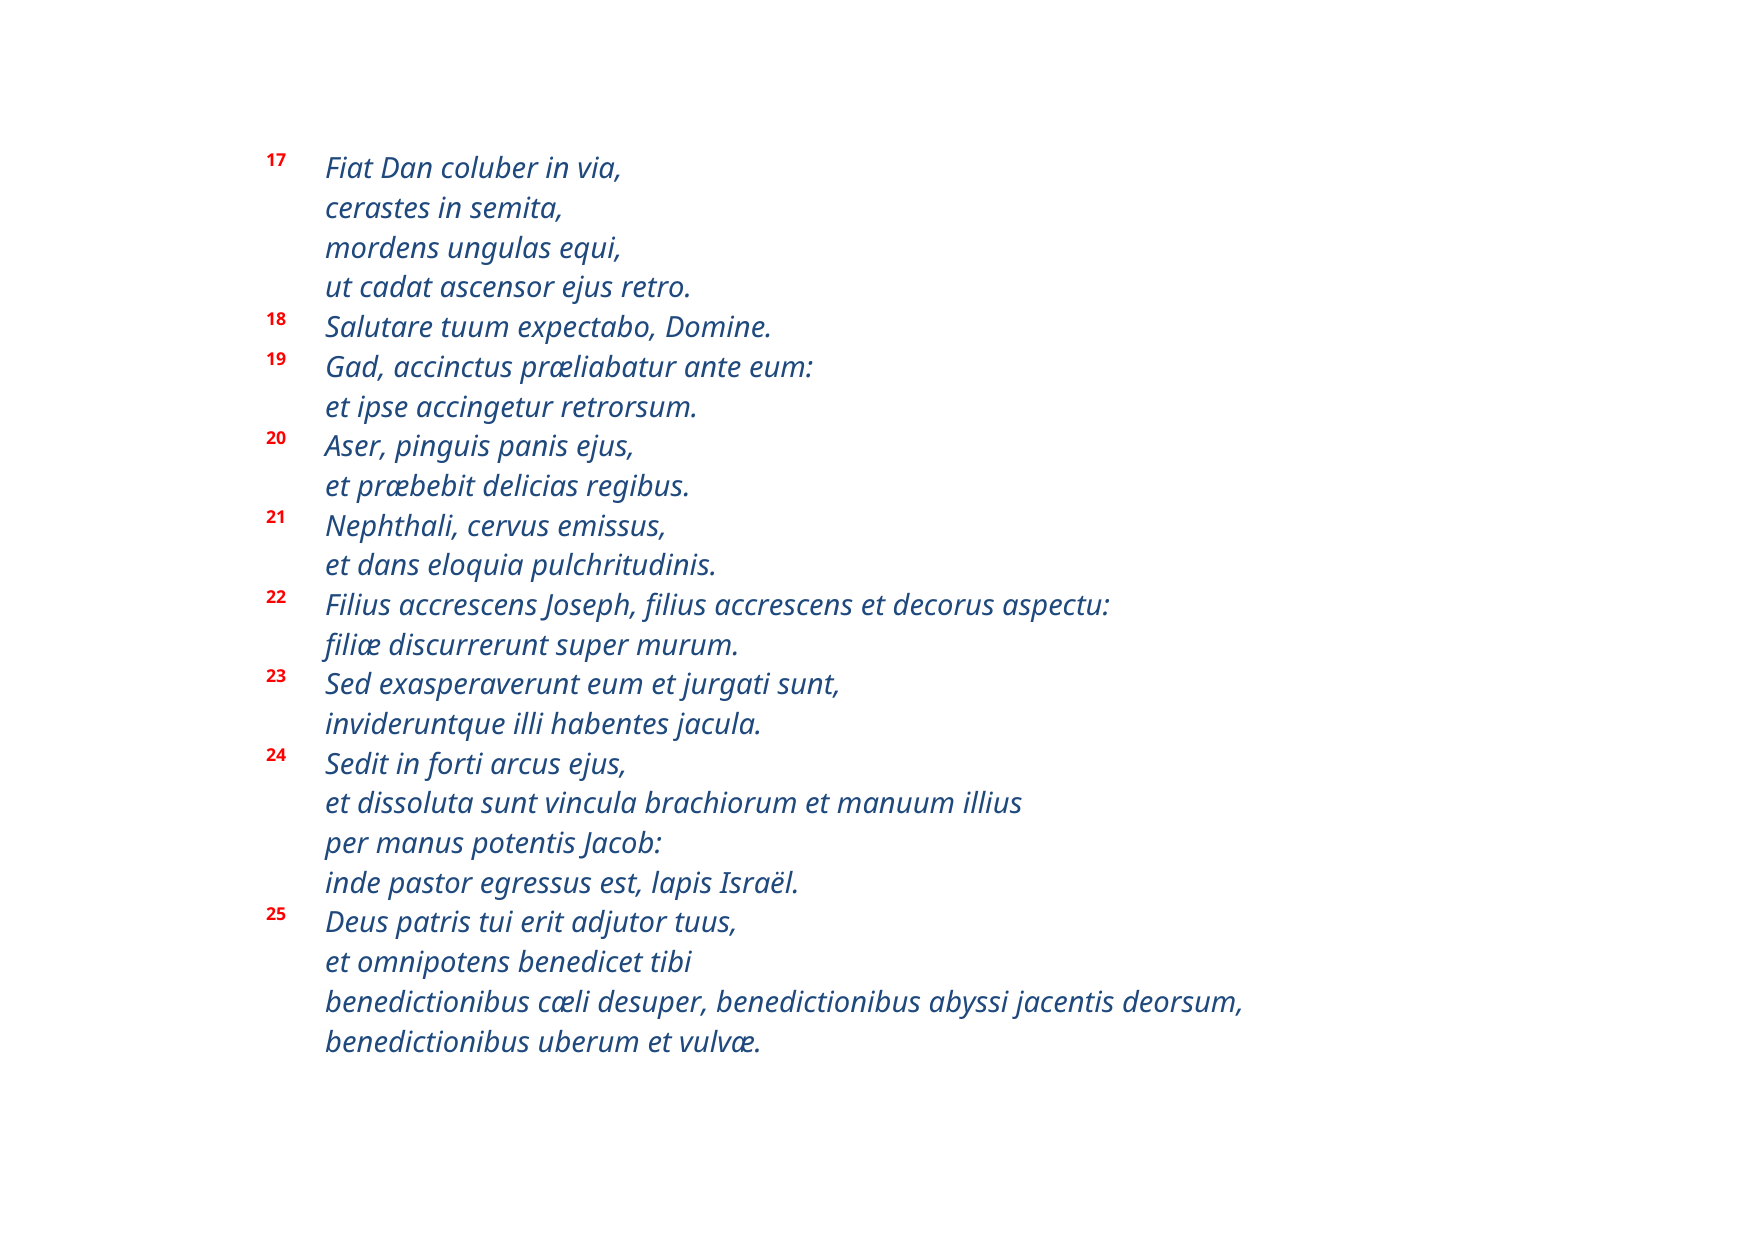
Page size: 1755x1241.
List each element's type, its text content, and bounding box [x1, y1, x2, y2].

text 20 Aser, pinguis panis ejus, et præbebit delicias regibus. [266, 426, 1488, 505]
text 17 Fiat Dan coluber in via, cerastes in semita, mordens ungulas equi, ut cadat ascensor ejus retro. [266, 148, 1488, 306]
text 18 Salutare tuum expectabo, Domine. [266, 306, 1488, 346]
text 19 Gad, accinctus præliabatur ante eum: et ipse accingetur retrorsum. [266, 346, 1488, 426]
text 22 Filius accrescens Joseph, filius accrescens et decorus aspectu: filiæ discurrerunt super murum. [266, 584, 1488, 664]
text 23 Sed exasperaverunt eum et jurgati sunt, invideruntque illi habentes jacula. [266, 664, 1488, 743]
text 24 Sedit in forti arcus ejus, et dissoluta sunt vincula brachiorum et manuum illius per manus potentis Jacob: inde pastor egressus est, lapis Israël. [266, 743, 1488, 902]
text 21 Nephthali, cervus emissus, et dans eloquia pulchritudinis. [266, 505, 1488, 584]
text 25 Deus patris tui erit adjutor tuus, et omnipotens benedicet tibi benedictionibus cæli desuper, benedictionibus abyssi jacentis deorsum, benedictionibus uberum et vulvæ. [266, 902, 1488, 1061]
